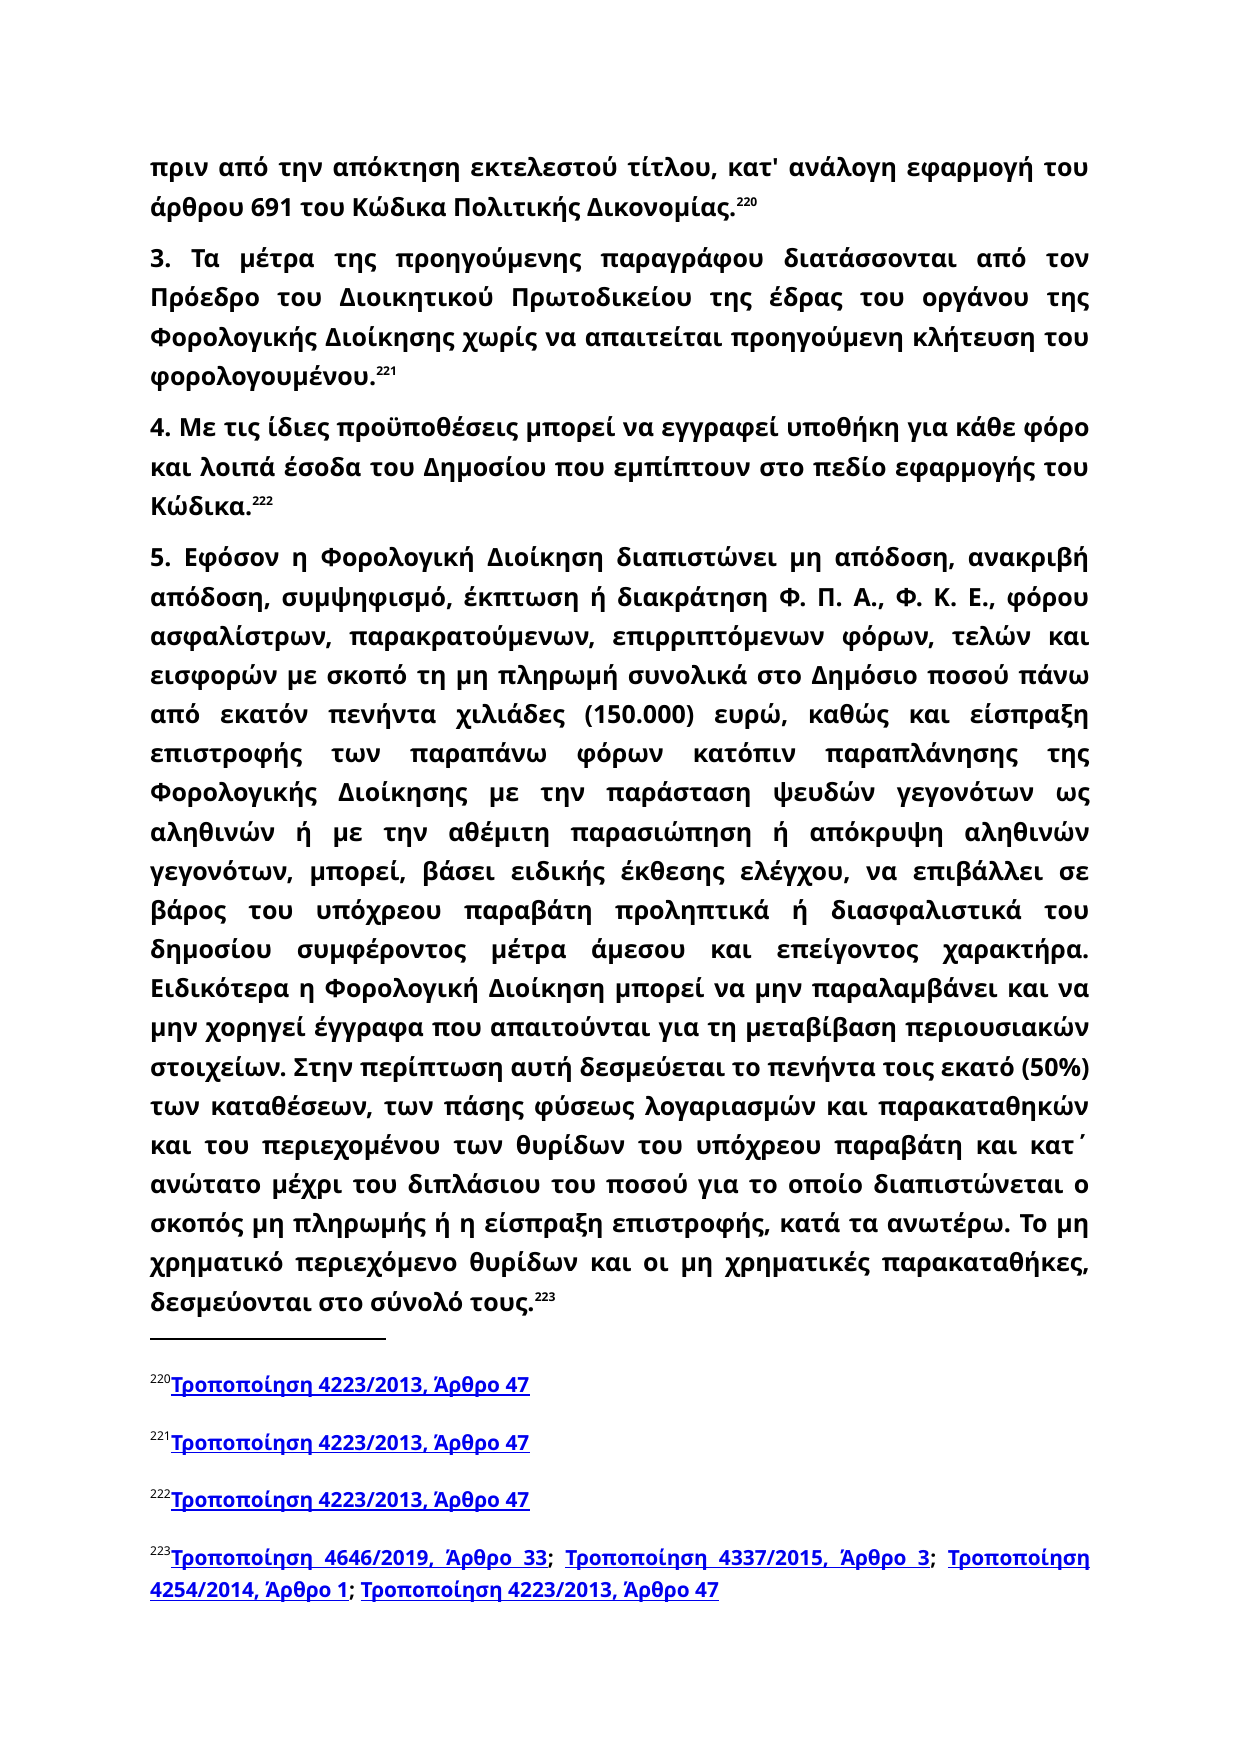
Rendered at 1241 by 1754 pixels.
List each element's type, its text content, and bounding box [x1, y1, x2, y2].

text 5. Εφόσον η Φορολογική Διοίκηση διαπιστώνει μη απόδοση, ανακριβή απόδοση, συμψηφισμό, έκπτωση ή διακράτηση Φ. Π. Α., Φ. Κ. Ε., φόρου ασφαλίστρων, παρακρατούμενων, επιρριπτόμενων φόρων, τελών και εισφορών με σκοπό τη μη πληρωμή συνολικά στο Δημόσιο ποσού πάνω από εκατόν πενήντα χιλιάδες (150.000) ευρώ, καθώς και είσπραξη επιστροφής των παραπάνω φόρων κατόπιν παραπλάνησης της Φορολογικής Διοίκησης με την παράσταση ψευδών γεγονότων ως αληθινών ή με την αθέμιτη παρασιώπηση ή απόκρυψη αληθινών γεγονότων, μπορεί, βάσει ειδικής έκθεσης ελέγχου, να επιβάλλει σε βάρος του υπόχρεου παραβάτη προληπτικά ή διασφαλιστικά του δημοσίου συμφέροντος μέτρα άμεσου και επείγοντος χαρακτήρα. Ειδικότερα η Φορολογική Διοίκηση μπορεί να μην παραλαμβάνει και να μην χορηγεί έγγραφα που απαιτούνται για τη μεταβίβαση περιουσιακών στοιχείων. Στην περίπτωση αυτή δεσμεύεται το πενήντα τοις εκατό (50%) των καταθέσεων, των πάσης φύσεως λογαριασμών και παρακαταθηκών και του περιεχομένου των θυρίδων του υπόχρεου παραβάτη και κατ΄ ανώτατο μέχρι του διπλάσιου του ποσού για το οποίο διαπιστώνεται ο σκοπός μη πληρωμής ή η είσπραξη επιστροφής, κατά τα ανωτέρω. Το μη χρηματικό περιεχόμενο θυρίδων και οι μη χρηματικές παρακαταθήκες, δεσμεύονται στο σύνολό τους. [150, 540, 1090, 1318]
text Τροποποίηση 4223/2013, Άρθρο 47 [150, 1485, 1090, 1514]
text 4. Με τις ίδιες προϋποθέσεις μπορεί να εγγραφεί υποθήκη για κάθε φόρο και λοιπά έσοδα του Δημοσίου που εμπίπτουν στο πεδίο εφαρμογής του Κώδικα. [150, 410, 1090, 522]
text πριν από την απόκτηση εκτελεστού τίτλου, κατ' ανάλογη εφαρμογή του άρθρου 691 του Κώδικα Πολιτικής Δικονομίας. [150, 150, 1090, 223]
text 3. Τα μέτρα της προηγούμενης παραγράφου διατάσσονται από τον Πρόεδρο του Διοικητικού Πρωτοδικείου της έδρας του οργάνου της Φορολογικής Διοίκησης χωρίς να απαιτείται προηγούμενη κλήτευση του φορολογουμένου. [150, 241, 1090, 392]
text Τροποποίηση 4223/2013, Άρθρο 47 [150, 1370, 1090, 1398]
text Τροποποίηση 4223/2013, Άρθρο 47 [150, 1428, 1090, 1456]
text Τροποποίηση 4646/2019, Άρθρο 33; Τροποποίηση 4337/2015, Άρθρο 3; Τροποποίηση 4254/2014, Άρθρο 1; Τροποποίηση 4223/2013, Άρθρο 47 [150, 1543, 1090, 1604]
